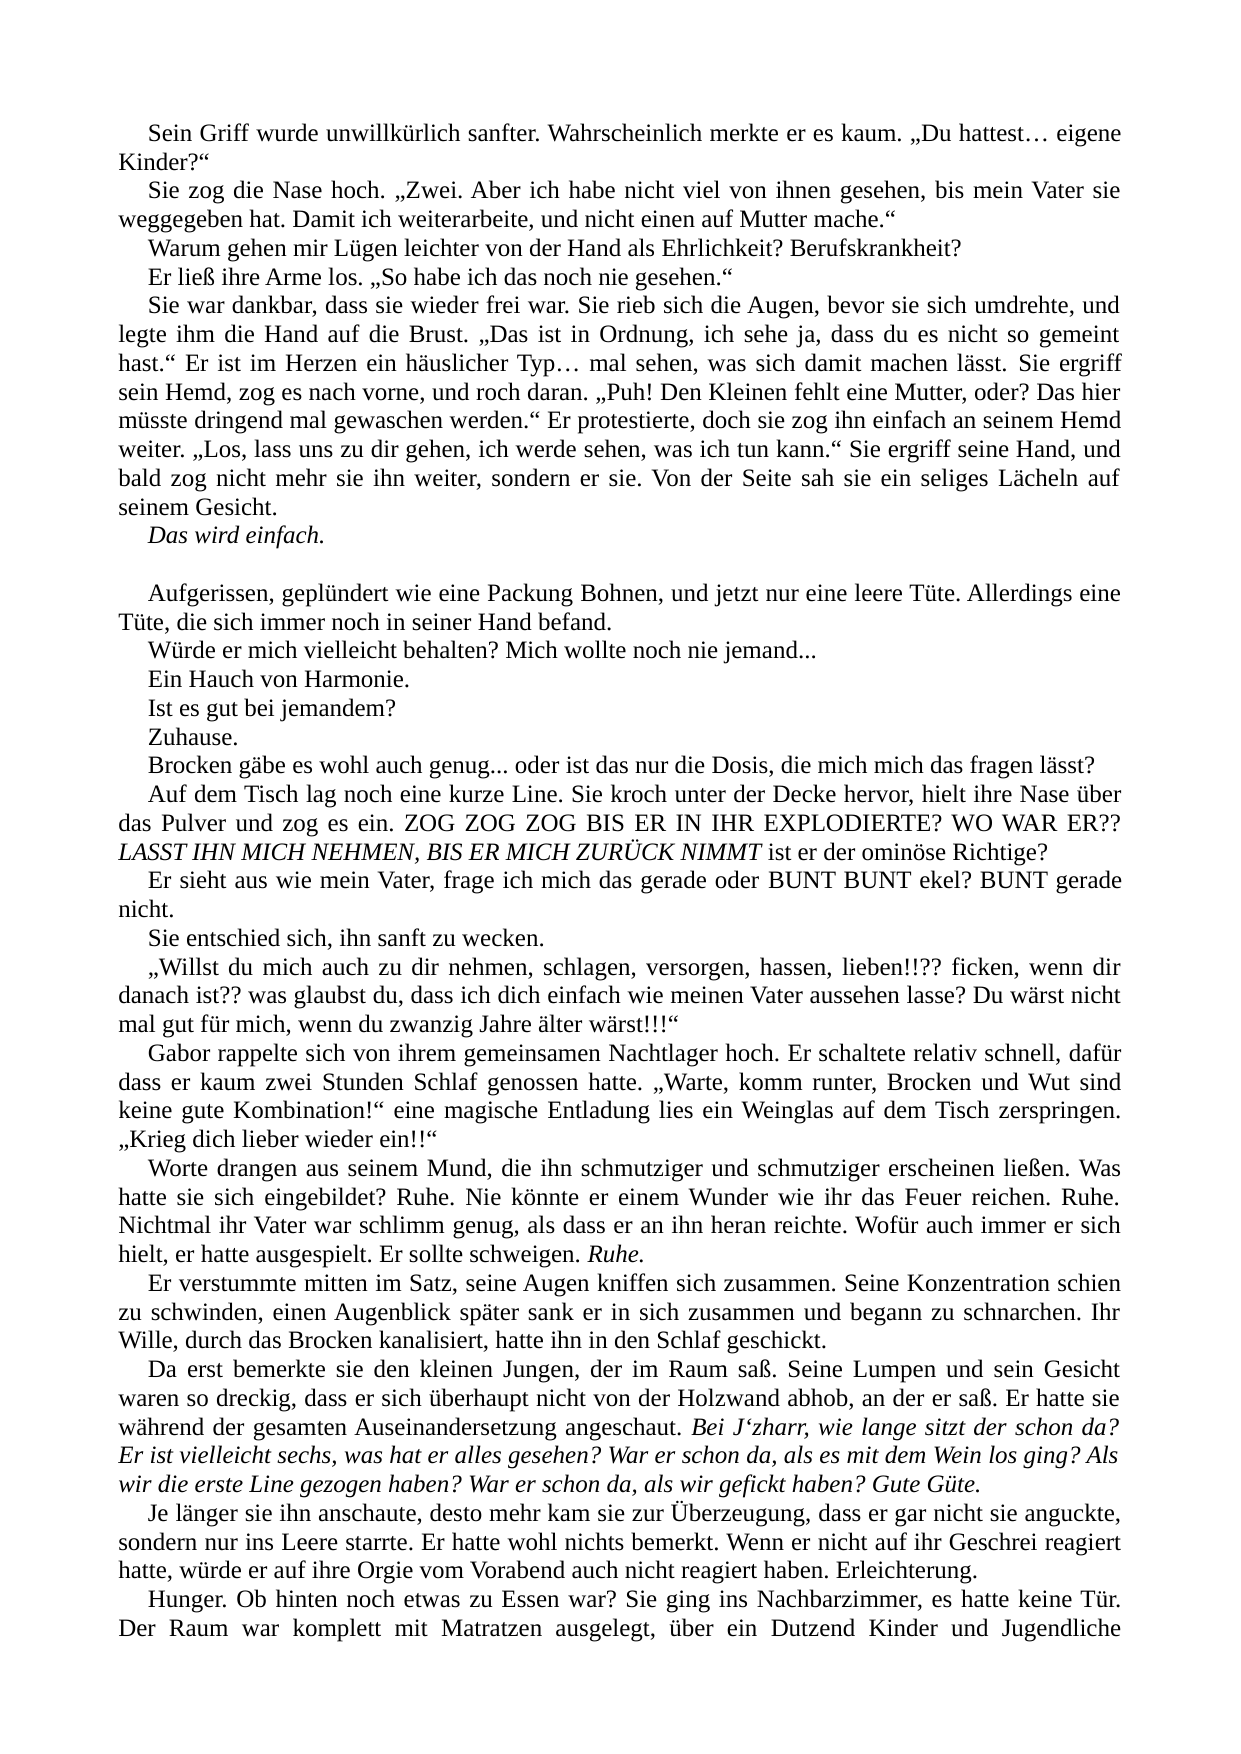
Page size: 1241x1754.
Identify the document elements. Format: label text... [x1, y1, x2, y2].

text Sie entschied sich, ihn sanft zu wecken. [118, 923, 1122, 952]
text Auf dem Tisch lag noch eine kurze Line. Sie kroch unter der Decke hervor, hielt ihre Nase über das Pulver und zog es ein. ZOG ZOG ZOG BIS ER IN IHR EXPLODIERTE? WO WAR ER?? LASST IHN MICH NEHMEN, BIS ER MICH ZURÜCK NIMMT ist er der ominöse Richtige? [118, 779, 1122, 866]
text Zuhause. [118, 722, 1122, 751]
text Das wird einfach. [118, 521, 1122, 549]
text Ein Hauch von Harmonie. [118, 664, 1122, 693]
text Ist es gut bei jemandem? [118, 693, 1122, 722]
text Worte drangen aus seinem Mund, die ihn schmutziger und schmutziger erscheinen ließen. Was hatte sie sich eingebildet? Ruhe. Nie könnte er einem Wunder wie ihr das Feuer reichen. Ruhe. Nichtmal ihr Vater war schlimm genug, als dass er an ihn heran reichte. Wofür auch immer er sich hielt, er hatte ausgespielt. Er sollte schweigen. Ruhe. [118, 1153, 1122, 1268]
text Da erst bemerkte sie den kleinen Jungen, der im Raum saß. Seine Lumpen und sein Gesicht waren so dreckig, dass er sich überhaupt nicht von der Holzwand abhob, an der er saß. Er hatte sie während der gesamten Auseinandersetzung angeschaut. Bei J‘zharr, wie lange sitzt der schon da? Er ist vielleicht sechs, was hat er alles gesehen? War er schon da, als es mit dem Wein los ging? Als wir die erste Line gezogen haben? War er schon da, als wir gefickt haben? Gute Güte. [118, 1354, 1122, 1498]
text Sie zog die Nase hoch. „Zwei. Aber ich habe nicht viel von ihnen gesehen, bis mein Vater sie weggegeben hat. Damit ich weiterarbeite, und nicht einen auf Mutter mache.“ [118, 176, 1122, 233]
text Sie war dankbar, dass sie wieder frei war. Sie rieb sich die Augen, bevor sie sich umdrehte, und legte ihm die Hand auf die Brust. „Das ist in Ordnung, ich sehe ja, dass du es nicht so gemeint hast.“ Er ist im Herzen ein häuslicher Typ… mal sehen, was sich damit machen lässt. Sie ergriff sein Hemd, zog es nach vorne, und roch daran. „Puh! Den Kleinen fehlt eine Mutter, oder? Das hier müsste dringend mal gewaschen werden.“ Er protestierte, doch sie zog ihn einfach an seinem Hemd weiter. „Los, lass uns zu dir gehen, ich werde sehen, was ich tun kann.“ Sie ergriff seine Hand, und bald zog nicht mehr sie ihn weiter, sondern er sie. Von der Seite sah sie ein seliges Lächeln auf seinem Gesicht. [118, 291, 1122, 521]
text Er sieht aus wie mein Vater, frage ich mich das gerade oder BUNT BUNT ekel? BUNT gerade nicht. [118, 866, 1122, 923]
text Er ließ ihre Arme los. „So habe ich das noch nie gesehen.“ [118, 262, 1122, 291]
text Je länger sie ihn anschaute, desto mehr kam sie zur Überzeugung, dass er gar nicht sie anguckte, sondern nur ins Leere starrte. Er hatte wohl nichts bemerkt. Wenn er nicht auf ihr Geschrei reagiert hatte, würde er auf ihre Orgie vom Vorabend auch nicht reagiert haben. Erleichterung. [118, 1498, 1122, 1584]
text Brocken gäbe es wohl auch genug... oder ist das nur die Dosis, die mich mich das fragen lässt? [118, 751, 1122, 779]
text „Willst du mich auch zu dir nehmen, schlagen, versorgen, hassen, lieben!!?? ficken, wenn dir danach ist?? was glaubst du, dass ich dich einfach wie meinen Vater aussehen lasse? Du wärst nicht mal gut für mich, wenn du zwanzig Jahre älter wärst!!!“ [118, 952, 1122, 1038]
text Sein Griff wurde unwillkürlich sanfter. Wahrscheinlich merkte er es kaum. „Du hattest… eigene Kinder?“ [118, 118, 1122, 176]
text Er verstummte mitten im Satz, seine Augen kniffen sich zusammen. Seine Konzentration schien zu schwinden, einen Augenblick später sank er in sich zusammen und begann zu schnarchen. Ihr Wille, durch das Brocken kanalisiert, hatte ihn in den Schlaf geschickt. [118, 1268, 1122, 1354]
text Würde er mich vielleicht behalten? Mich wollte noch nie jemand... [118, 636, 1122, 664]
text Aufgerissen, geplündert wie eine Packung Bohnen, und jetzt nur eine leere Tüte. Allerdings eine Tüte, die sich immer noch in seiner Hand befand. [118, 578, 1122, 636]
text Warum gehen mir Lügen leichter von der Hand als Ehrlichkeit? Berufskrankheit? [118, 233, 1122, 262]
text Hunger. Ob hinten noch etwas zu Essen war? Sie ging ins Nachbarzimmer, es hatte keine Tür. Der Raum war komplett mit Matratzen ausgelegt, über ein Dutzend Kinder und Jugendliche [118, 1584, 1122, 1642]
text Gabor rappelte sich von ihrem gemeinsamen Nachtlager hoch. Er schaltete relativ schnell, dafür dass er kaum zwei Stunden Schlaf genossen hatte. „Warte, komm runter, Brocken und Wut sind keine gute Kombination!“ eine magische Entladung lies ein Weinglas auf dem Tisch zerspringen. „Krieg dich lieber wieder ein!!“ [118, 1038, 1122, 1153]
